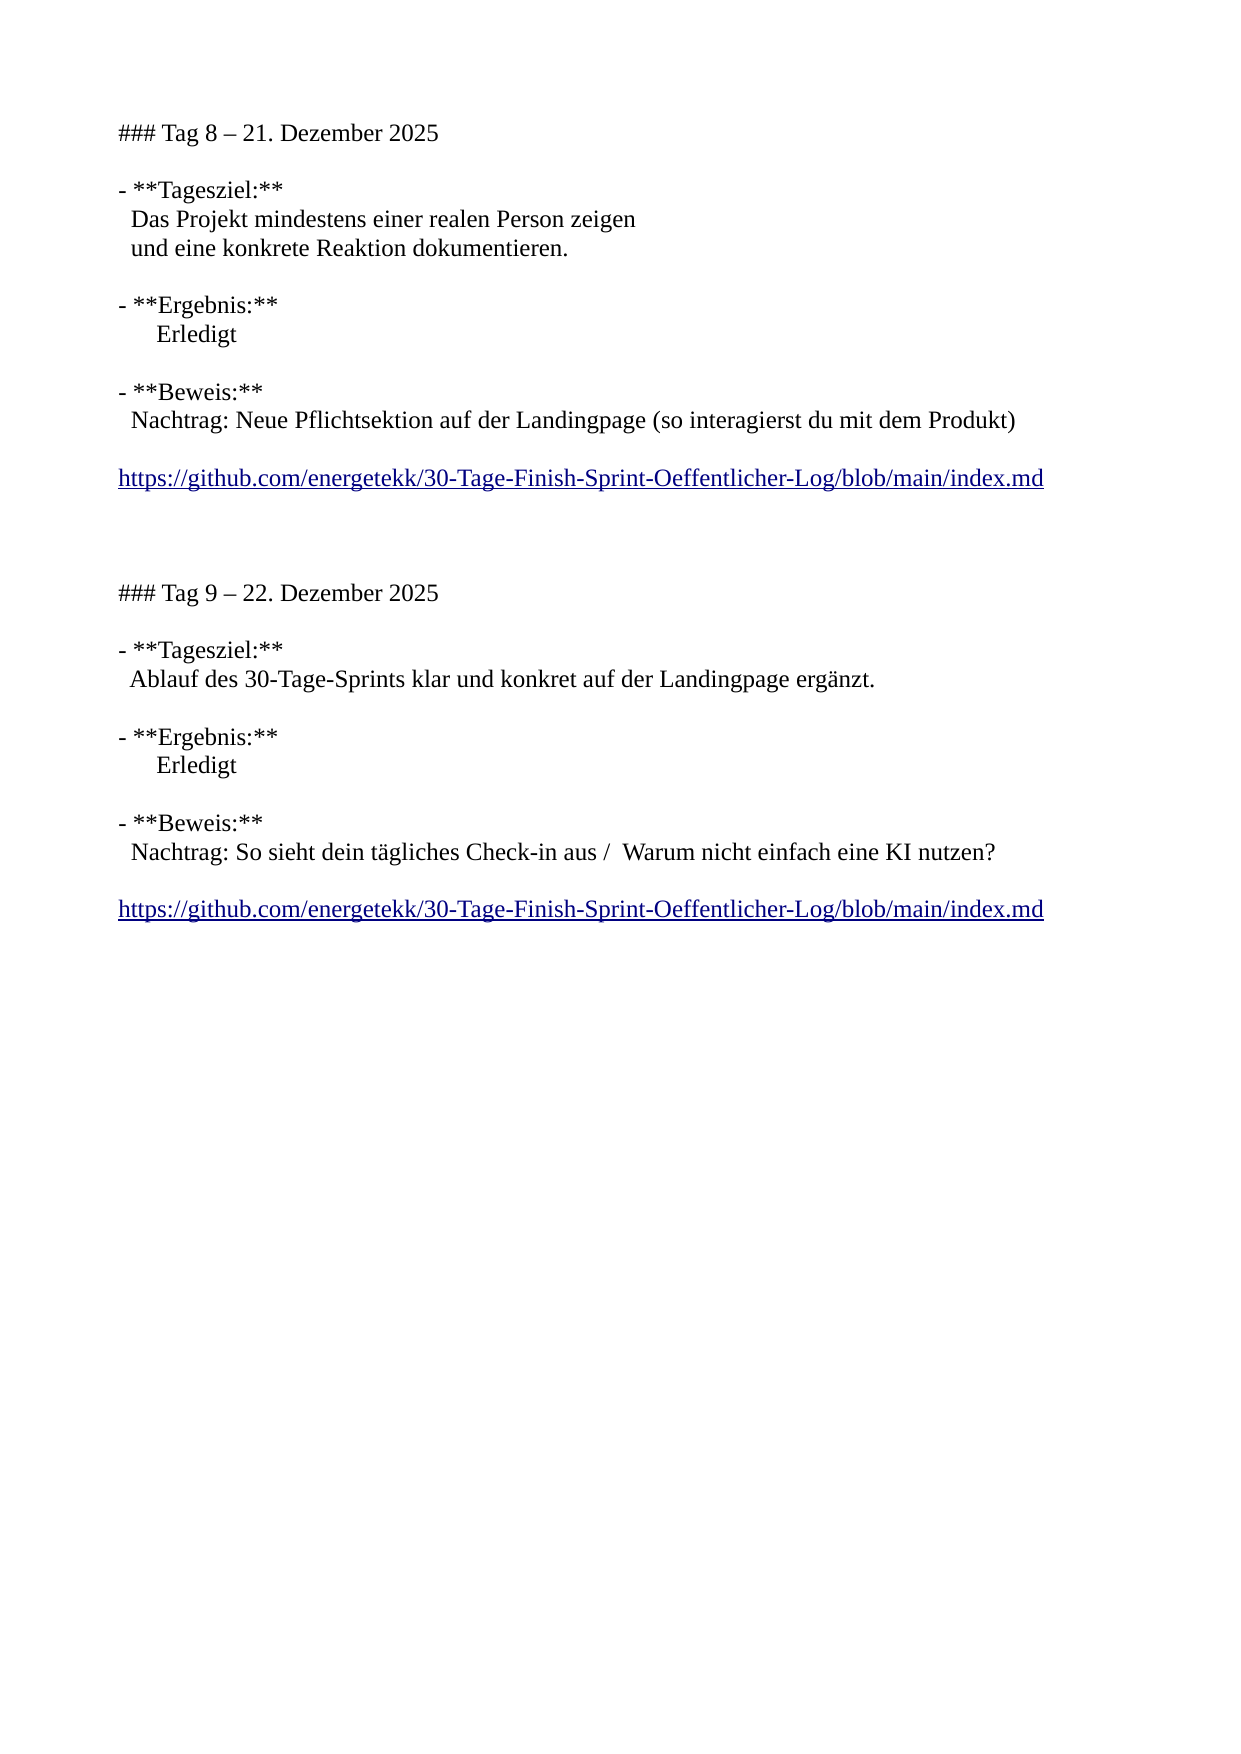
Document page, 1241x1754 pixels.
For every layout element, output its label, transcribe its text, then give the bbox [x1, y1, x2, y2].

text - **Beweis:** [118, 808, 1122, 837]
text - **Beweis:** [118, 377, 1122, 406]
text und eine konkrete Reaktion dokumentieren. [118, 233, 1122, 262]
text ### Tag 9 – 22. Dezember 2025 [118, 578, 1122, 607]
text - **Tagesziel:** [118, 636, 1122, 664]
text ✅ Erledigt [118, 319, 1122, 348]
text ### Tag 8 – 21. Dezember 2025 [118, 118, 1122, 147]
text Nachtrag: So sieht dein tägliches Check-in aus / Warum nicht einfach eine KI nutzen? [118, 837, 1122, 866]
text Das Projekt mindestens einer realen Person zeigen [118, 204, 1122, 233]
text Ablauf des 30-Tage-Sprints klar und konkret auf der Landingpage ergänzt. [118, 664, 1122, 693]
text - **Ergebnis:** [118, 722, 1122, 751]
text https://github.com/energetekk/30-Tage-Finish-Sprint-Oeffentlicher-Log/blob/main/index.md [118, 894, 1122, 923]
text ✅ Erledigt [118, 751, 1122, 779]
text - **Ergebnis:** [118, 291, 1122, 319]
text - **Tagesziel:** [118, 176, 1122, 204]
text Nachtrag: Neue Pflichtsektion auf der Landingpage (so interagierst du mit dem Produkt) [118, 406, 1122, 434]
text https://github.com/energetekk/30-Tage-Finish-Sprint-Oeffentlicher-Log/blob/main/index.md [118, 463, 1122, 492]
